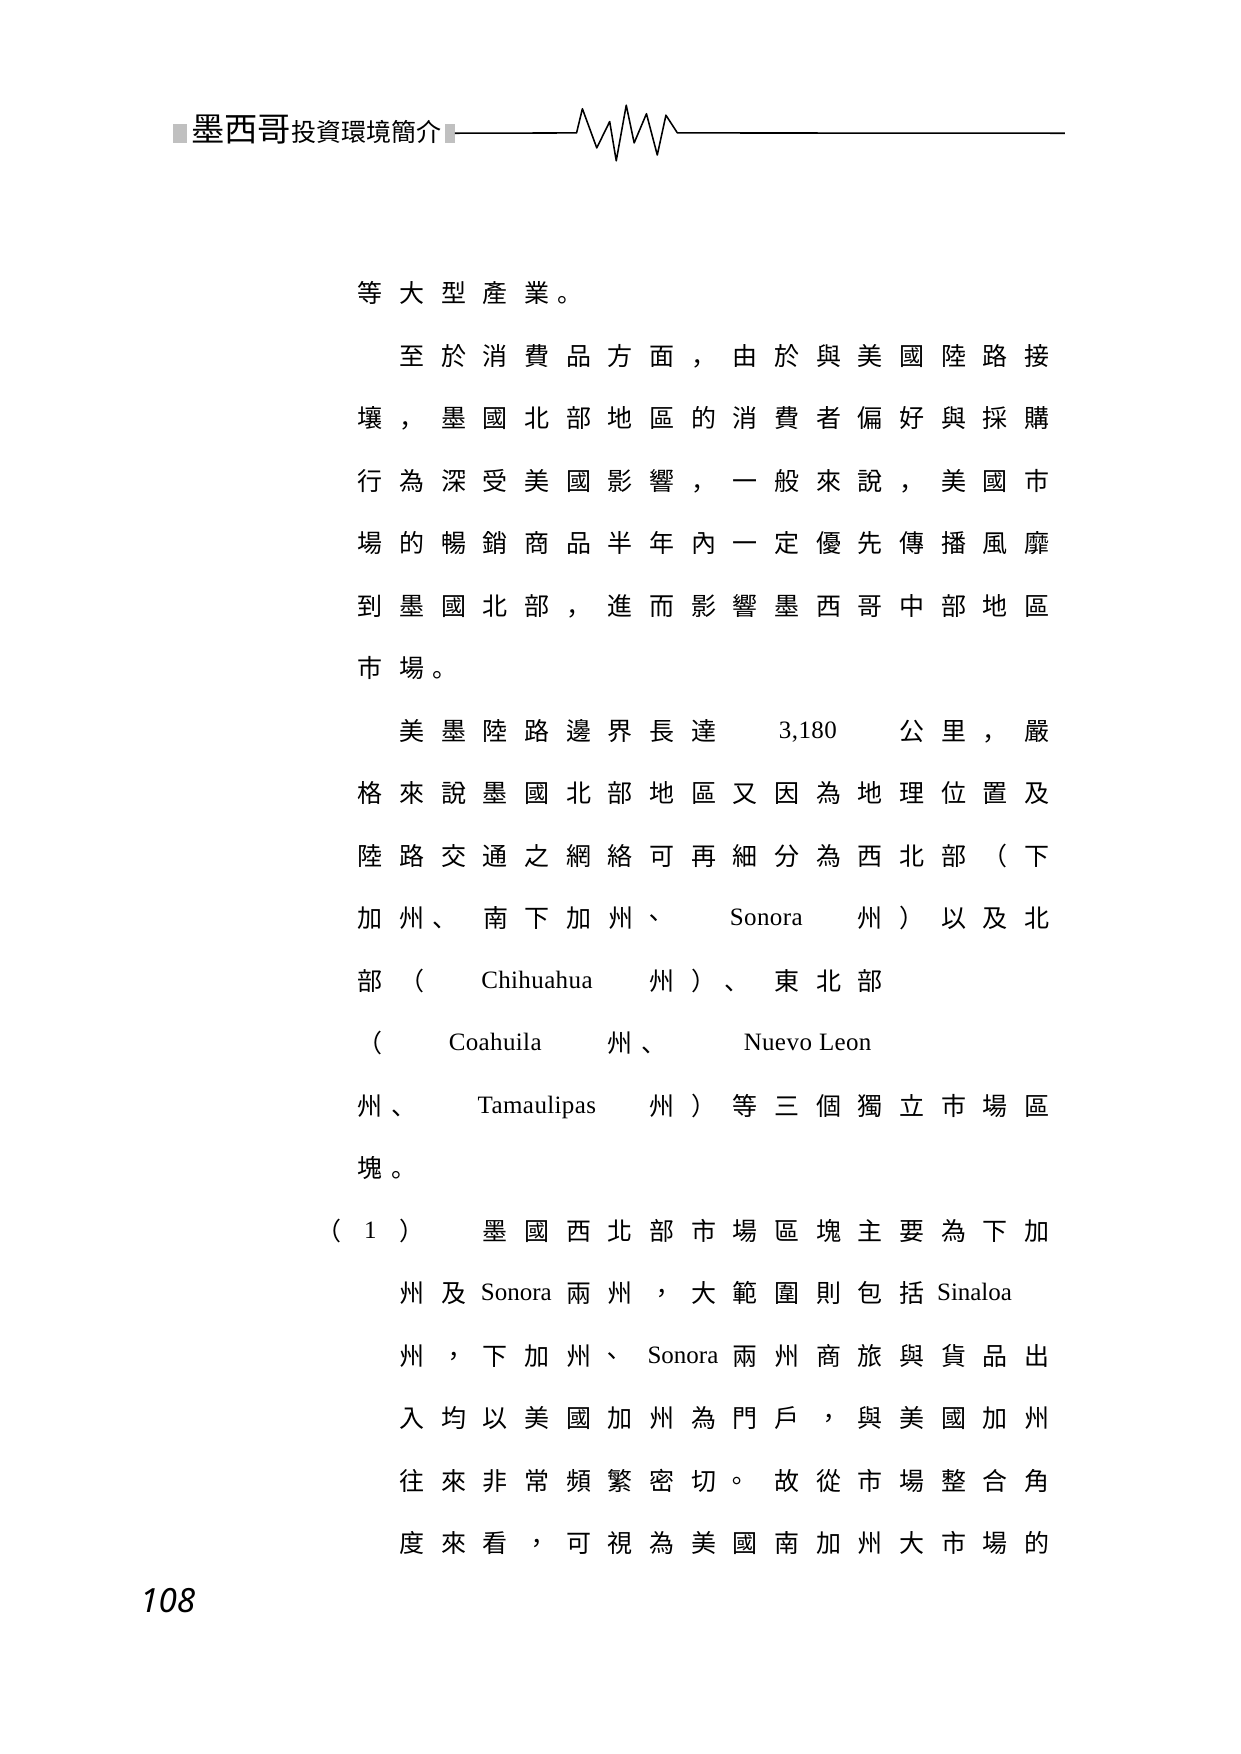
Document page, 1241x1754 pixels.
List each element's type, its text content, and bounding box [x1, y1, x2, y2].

text 美墨陸路邊界長達3,180公里，嚴格來說墨國北部地區又因為地理位置及陸路交通之網絡可再細分為西北部（下加州、南下加州、Sonora州）以及北部（Chihuahua州）、東北部（Coahuila州、Nuevo Leon州、Tamaulipas州）等三個獨立市場區塊。 [330, 688, 1058, 1188]
text 等大型產業。 [330, 250, 1058, 313]
text 至於消費品方面，由於與美國陸路接壤，墨國北部地區的消費者偏好與採購行為深受美國影響，一般來說，美國市場的暢銷商品半年內一定優先傳播風靡到墨國北部，進而影響墨西哥中部地區市場。 [330, 313, 1058, 688]
text （1） 墨國西北部市場區塊主要為下加州及Sonora兩州，大範圍則包括Sinaloa州，下加州、Sonora兩州商旅與貨品出入均以美國加州為門戶，與美國加州往來非常頻繁密切。故從市場整合角度來看，可視為美國南加州大市場的 [306, 1188, 1058, 1563]
